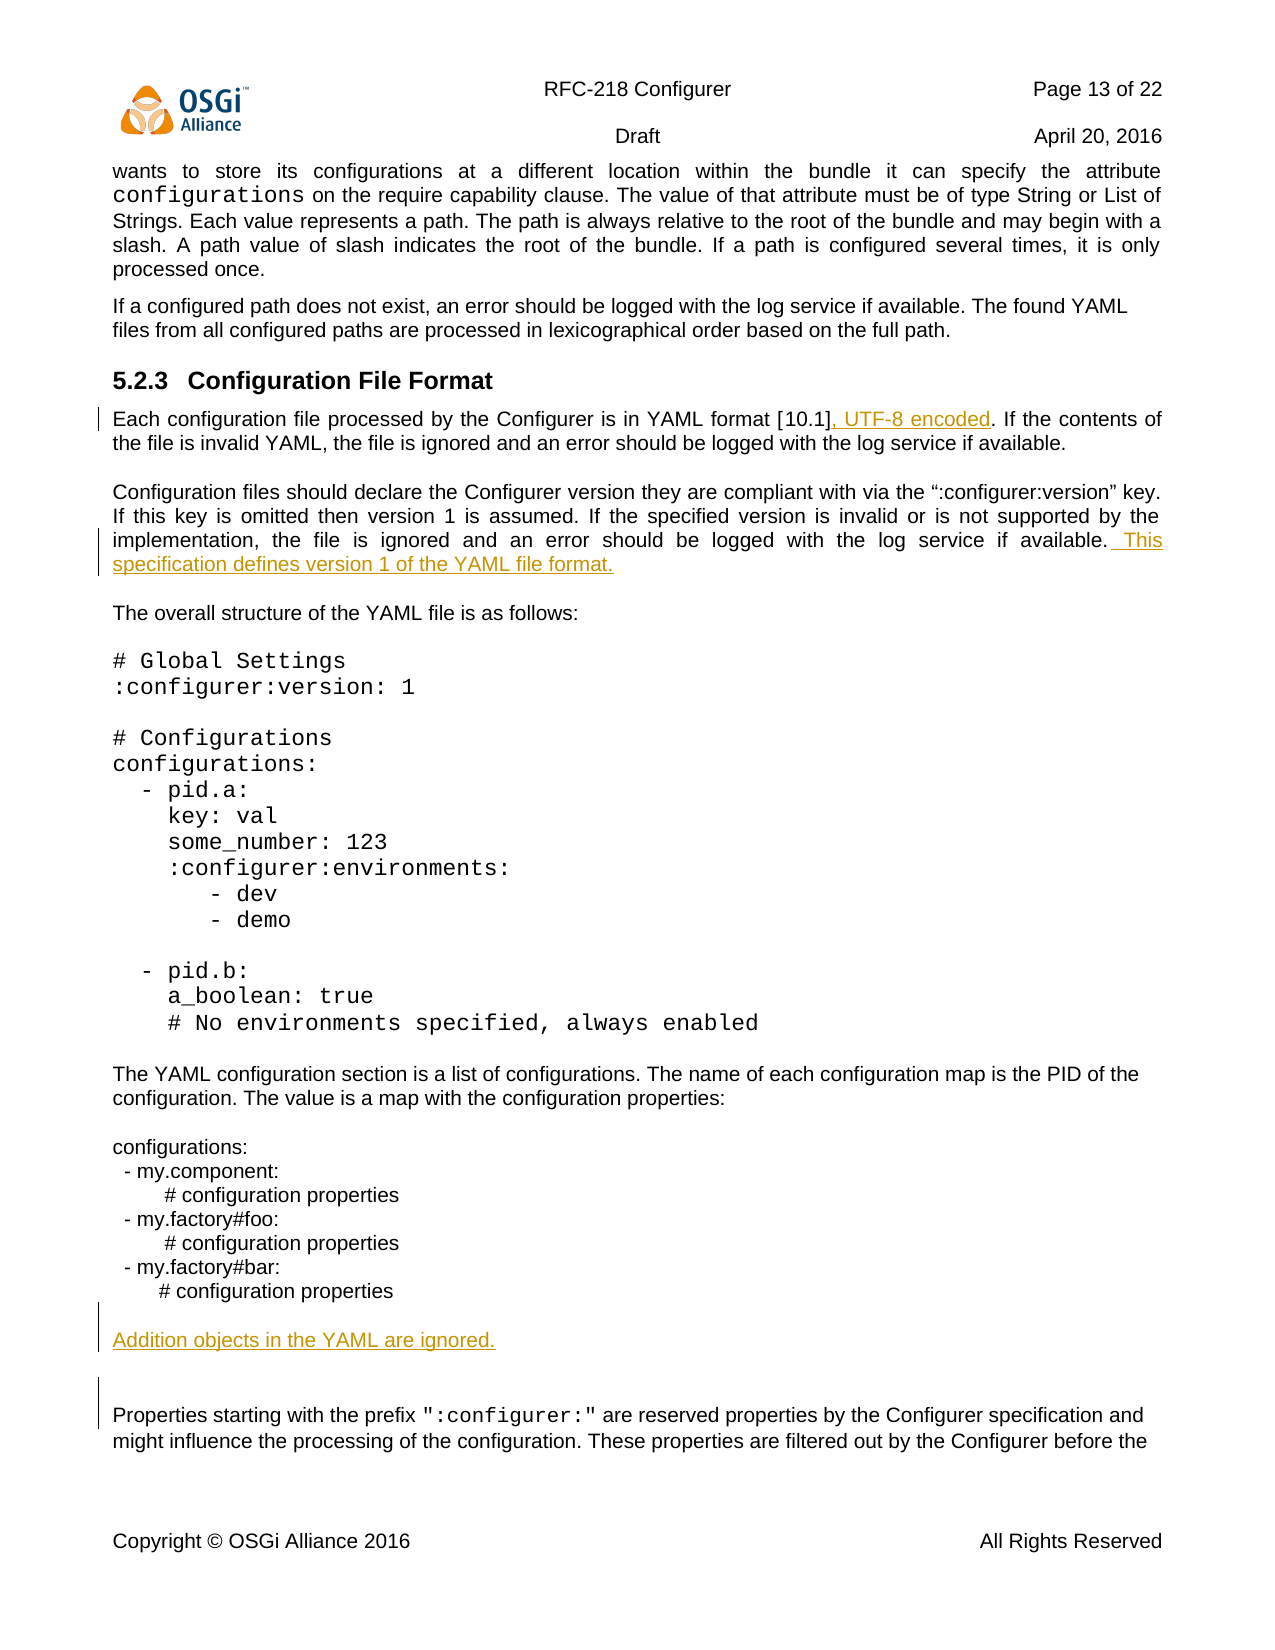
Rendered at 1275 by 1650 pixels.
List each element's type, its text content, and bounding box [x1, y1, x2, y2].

subtitle Configuration File Format [112, 366, 1162, 394]
text # Configurations configurations: - pid.a: key: val some_number: 123 :configurer:environments: - dev - demo [112, 726, 1162, 934]
text The overall structure of the YAML file is as follows: [112, 601, 1162, 624]
text # Global Settings :configurer:version: 1 [112, 649, 1162, 701]
text wants to store its configurations at a different location within the bundle it can specify the attribute configurations on the require capability clause. The value of that attribute must be of type String or List of Strings. Each value represents a path. The path is always relative to the root of the bundle and may begin with a slash. A path value of slash indicates the root of the bundle. If a path is configured several times, it is only processed once. [112, 159, 1162, 281]
text Configuration files should declare the Configurer version they are compliant with via the “:configurer:version” key. If this key is omitted then version 1 is assumed. If the specified version is invalid or is not supported by the implementation, the file is ignored and an error should be logged with the log service if available. This specification defines version 1 of the YAML file format. [112, 480, 1162, 576]
text If a configured path does not exist, an error should be logged with the log service if available. The found YAML files from all configured paths are processed in lexicographical order based on the full path. [112, 294, 1162, 342]
text Each configuration file processed by the Configurer is in YAML format [7], UTF-8 encoded. If the contents of the file is invalid YAML, the file is ignored and an error should be logged with the log service if available. [112, 407, 1162, 455]
text Properties starting with the prefix ":configurer:" are reserved properties by the Configurer specification and might influence the processing of the configuration. These properties are filtered out by the Configurer before the [112, 1377, 1162, 1453]
text - pid.b: a_boolean: true # No environments specified, always enabled [112, 959, 1162, 1037]
picture [113, 78, 257, 142]
text The YAML configuration section is a list of configurations. The name of each configuration map is the PID of the configuration. The value is a map with the configuration properties: [112, 1062, 1162, 1110]
text configurations: - my.component: # configuration properties - my.factory#foo: # configuration properties - my.factory#bar: # configuration properties Addition objects in the YAML are ignored. [112, 1135, 1162, 1352]
